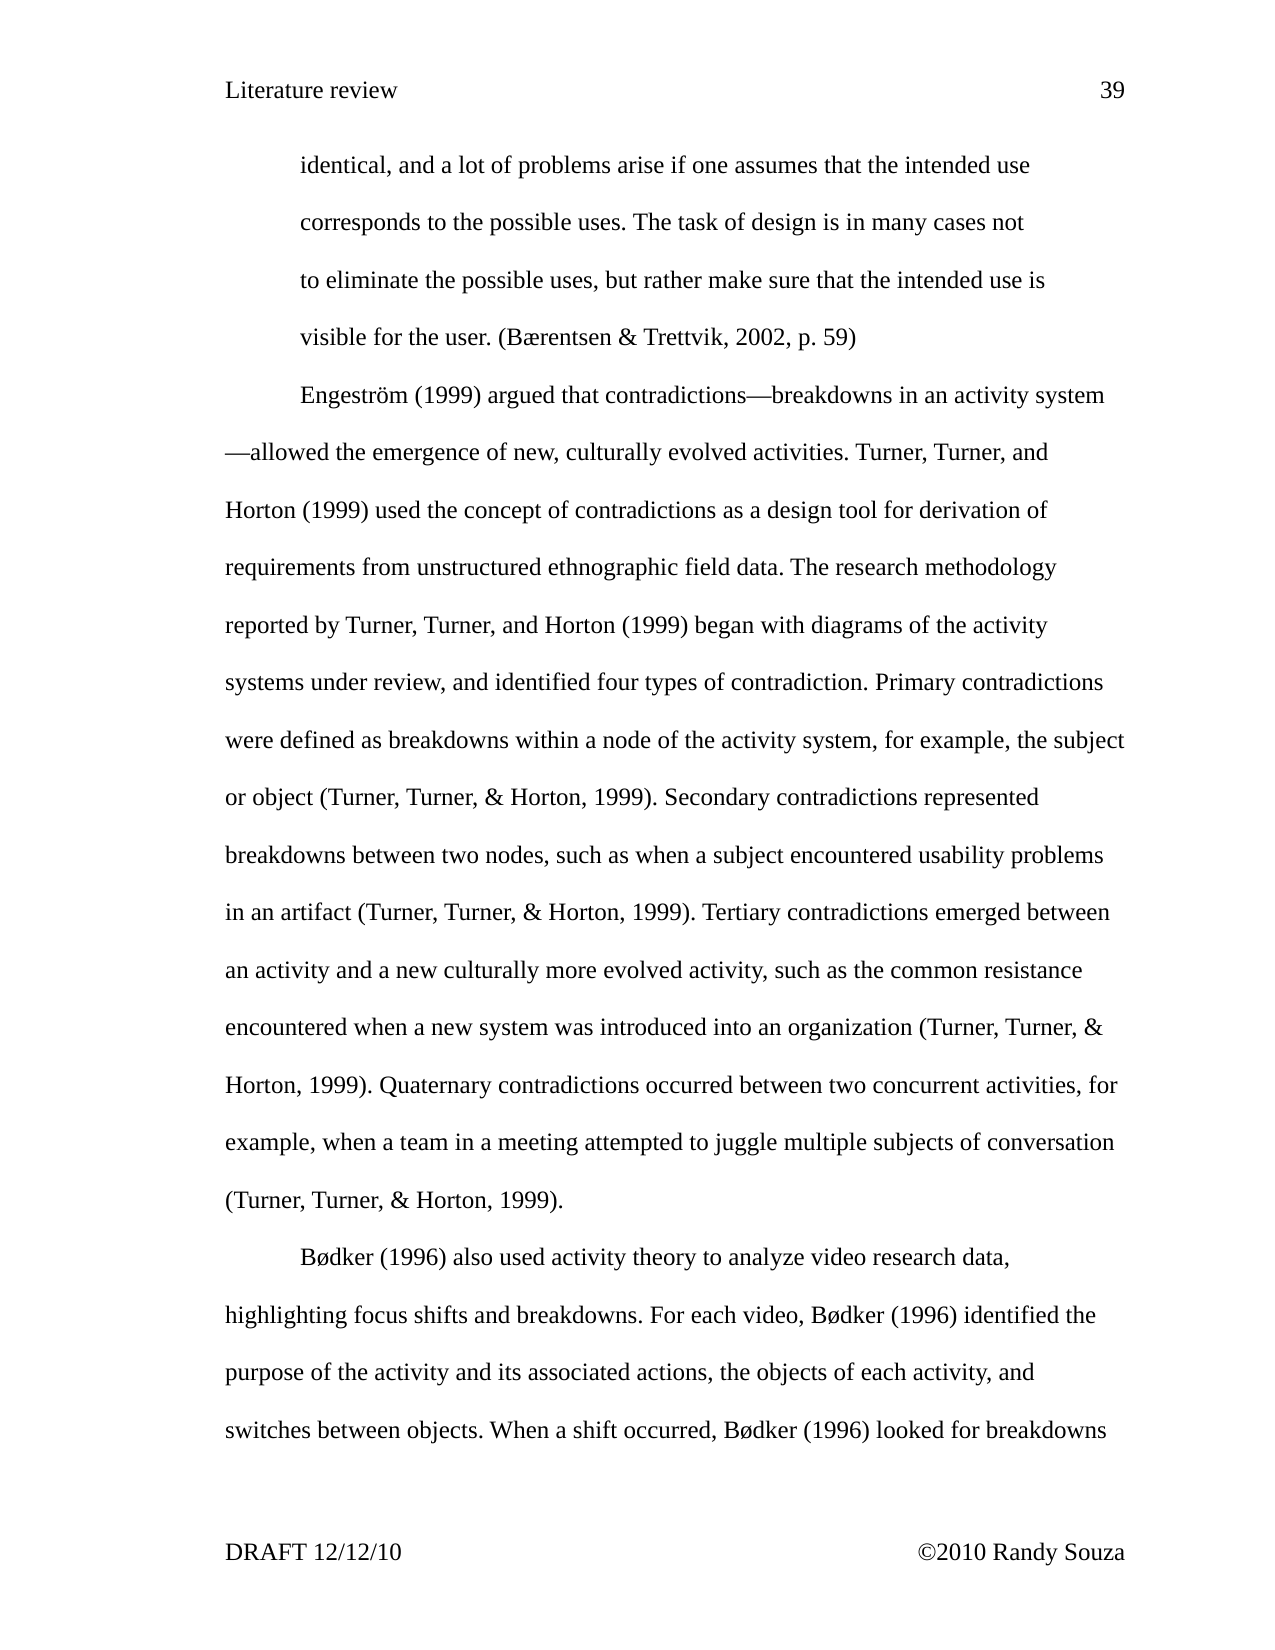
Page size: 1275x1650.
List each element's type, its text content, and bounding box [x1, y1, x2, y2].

text Engeström (1999) argued that contradictions—breakdowns in an activity system—allowed the emergence of new, culturally evolved activities. Turner, Turner, and Horton (1999) used the concept of contradictions as a design tool for derivation of requirements from unstructured ethnographic field data. The research methodology reported by Turner, Turner, and Horton (1999) began with diagrams of the activity systems under review, and identified four types of contradiction. Primary contradictions were defined as breakdowns within a node of the activity system, for example, the subject or object (Turner, Turner, & Horton, 1999). Secondary contradictions represented breakdowns between two nodes, such as when a subject encountered usability problems in an artifact (Turner, Turner, & Horton, 1999). Tertiary contradictions emerged between an activity and a new culturally more evolved activity, such as the common resistance encountered when a new system was introduced into an organization (Turner, Turner, & Horton, 1999). Quaternary contradictions occurred between two concurrent activities, for example, when a team in a meeting attempted to juggle multiple subjects of conversation (Turner, Turner, & Horton, 1999). [225, 380, 1125, 1214]
text Bødker (1996) also used activity theory to analyze video research data, highlighting focus shifts and breakdowns. For each video, Bødker (1996) identified the purpose of the activity and its associated actions, the objects of each activity, and switches between objects. When a shift occurred, Bødker (1996) looked for breakdowns [225, 1242, 1125, 1444]
text identical, and a lot of problems arise if one assumes that the intended use corresponds to the possible uses. The task of design is in many cases not to eliminate the possible uses, but rather make sure that the intended use is visible for the user. (Bærentsen & Trettvik, 2002, p. 59) [300, 150, 1050, 351]
